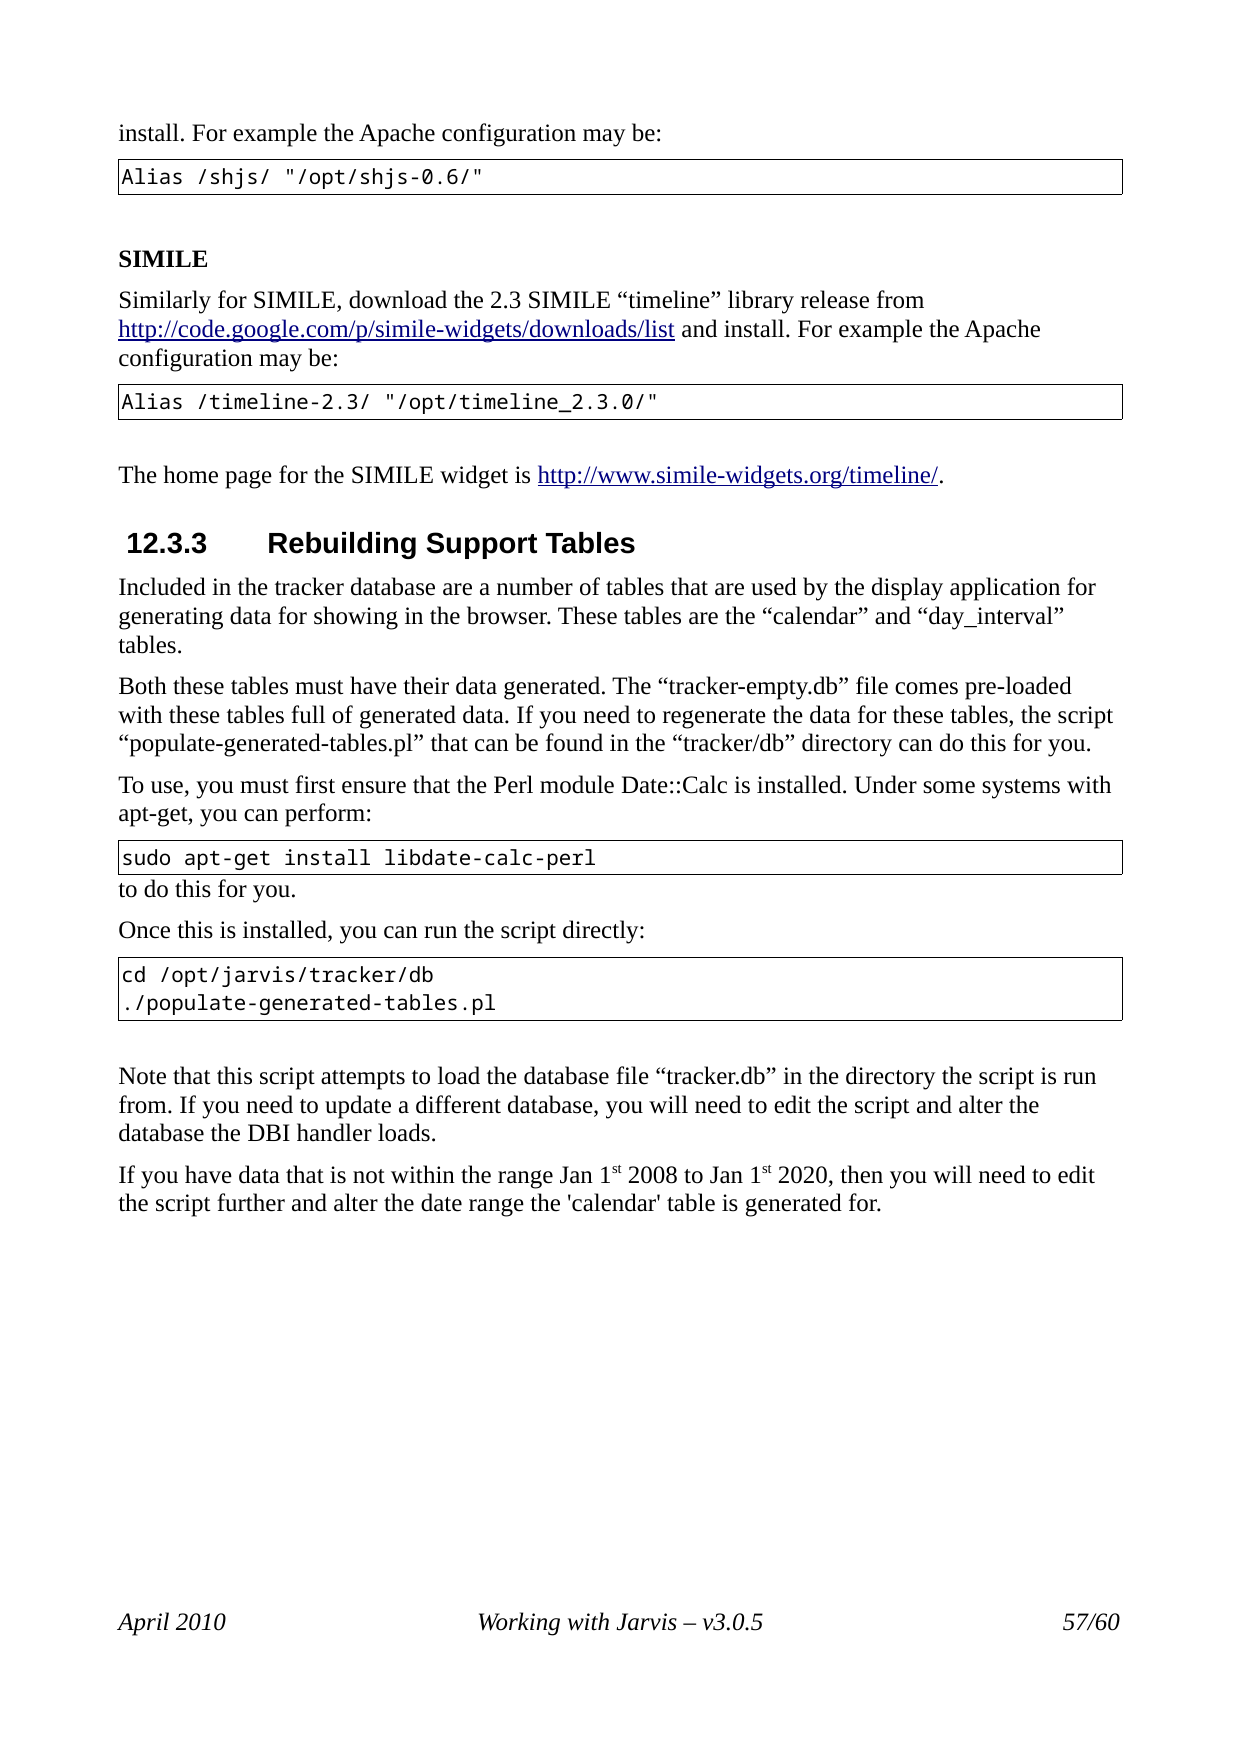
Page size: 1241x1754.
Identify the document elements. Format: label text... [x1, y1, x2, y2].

text Both these tables must have their data generated. The “tracker-empty.db” file comes pre-loaded with these tables full of generated data. If you need to regenerate the data for these tables, the script “populate-generated-tables.pl” that can be found in the “tracker/db” directory can do this for you. [118, 671, 1122, 757]
text Alias /timeline-2.3/ "/opt/timeline_2.3.0/" [119, 385, 1122, 419]
text The home page for the SIMILE widget is http://www.simile-widgets.org/timeline/. [118, 460, 1122, 489]
text Similarly for SIMILE, download the 2.3 SIMILE “timeline” library release from http://code.google.com/p/simile-widgets/downloads/list and install. For example the Apache configuration may be: [118, 286, 1122, 372]
text sudo apt-get install libdate-calc-perl [119, 841, 1122, 874]
text Once this is installed, you can run the script directly: [118, 916, 1122, 944]
text If you have data that is not within the range Jan 1st 2008 to Jan 1st 2020, then you will need to edit the script further and alter the date range the 'calendar' table is generated for. [118, 1160, 1122, 1217]
subtitle SIMILE [118, 244, 1122, 273]
text cd /opt/jarvis/tracker/db [119, 958, 1122, 985]
text To use, you must first ensure that the Perl module Date::Calc is installed. Under some systems with apt-get, you can perform: [118, 770, 1122, 827]
text Alias /shjs/ "/opt/shjs-0.6/" [119, 160, 1122, 194]
subtitle Rebuilding Support Tables [118, 526, 1122, 560]
text Note that this script attempts to load the database file “tracker.db” in the directory the script is run from. If you need to update a different database, you will need to edit the script and alter the database the DBI handler loads. [118, 1061, 1122, 1147]
text ./populate-generated-tables.pl [119, 985, 1122, 1020]
text to do this for you. [118, 875, 1122, 903]
text Included in the tracker database are a number of tables that are used by the display application for generating data for showing in the browser. These tables are the “calendar” and “day_interval” tables. [118, 572, 1122, 658]
text install. For example the Apache configuration may be: [118, 118, 1122, 147]
